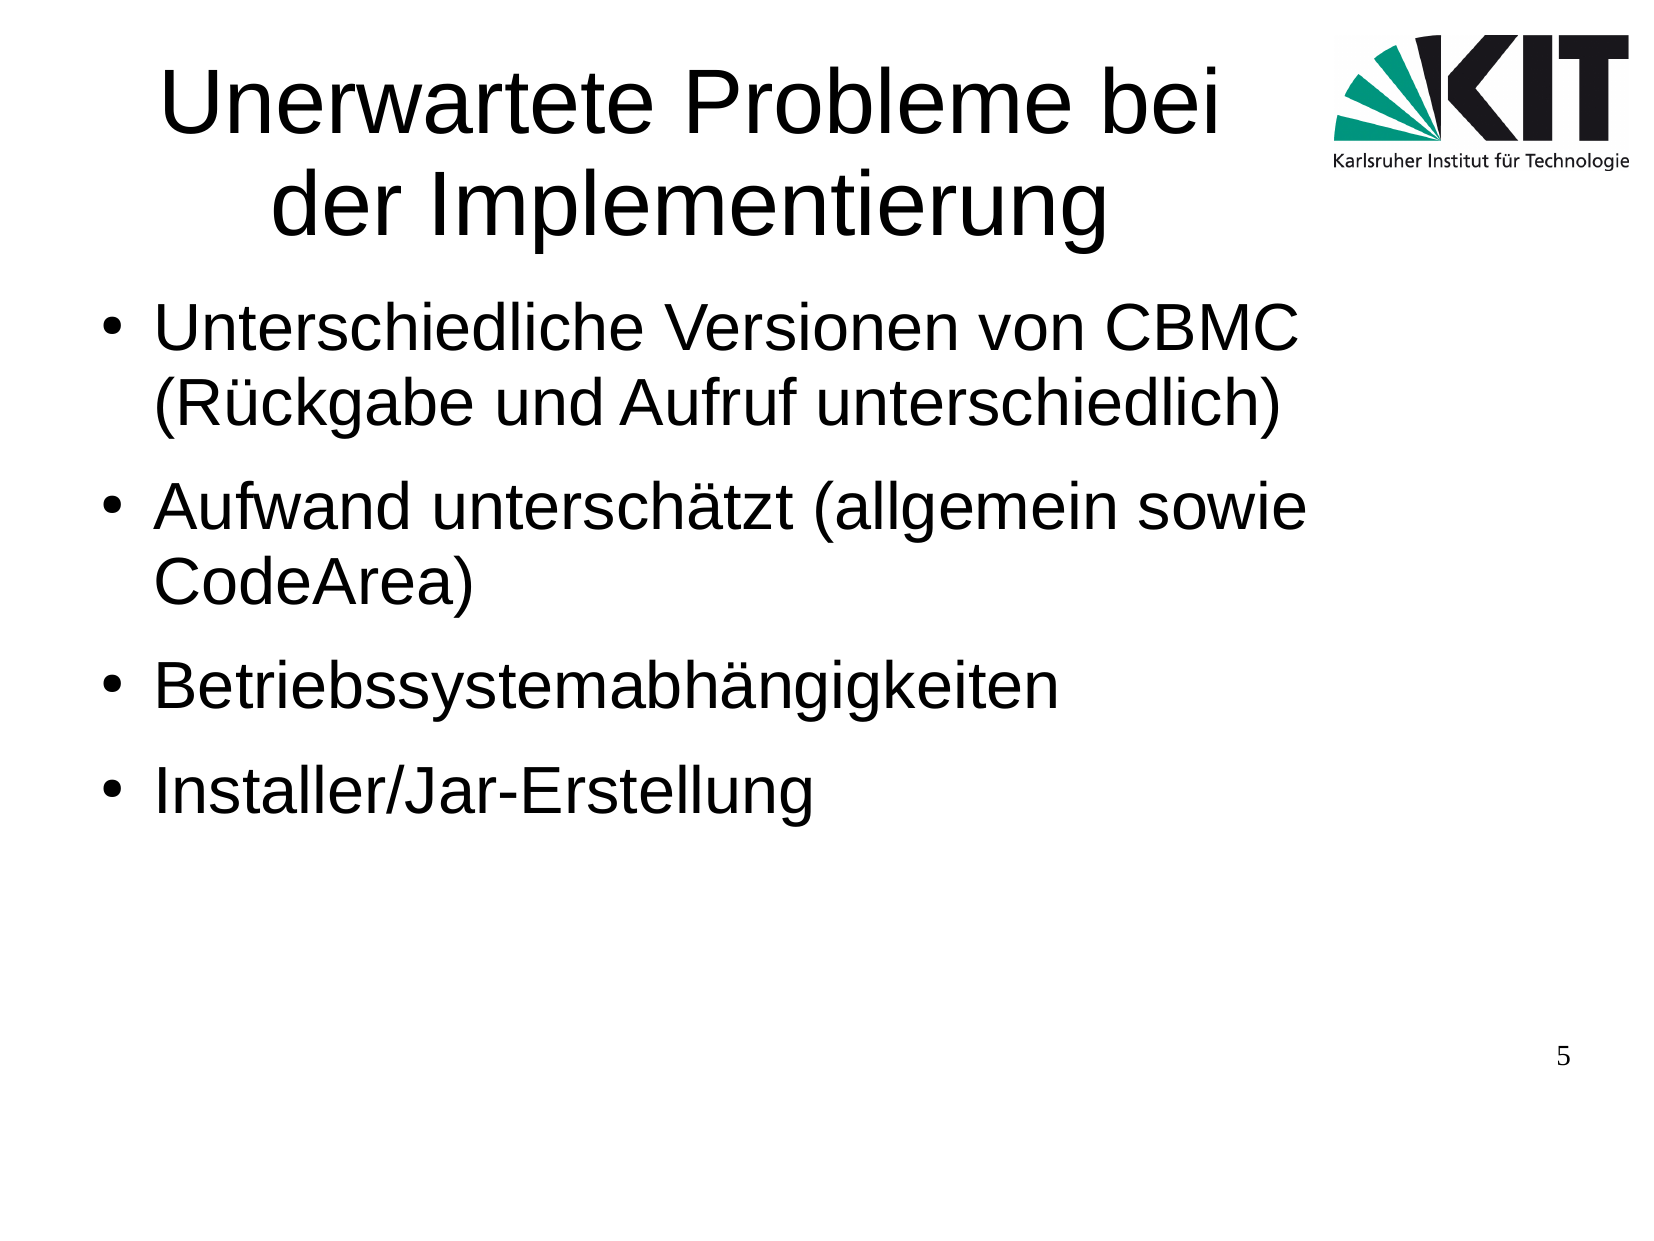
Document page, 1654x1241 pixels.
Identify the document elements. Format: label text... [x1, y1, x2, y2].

list Unterschiedliche Versionen von CBMC (Rückgabe und Aufruf unterschiedlich) Aufwand unterschätzt (allgemein sowie CodeArea) Betriebssystemabhängigkeiten Installer/Jar-Erstellung [82, 290, 1571, 1010]
picture [1334, 35, 1629, 171]
title Unerwartete Probleme bei der Implementierung [82, 49, 1300, 257]
